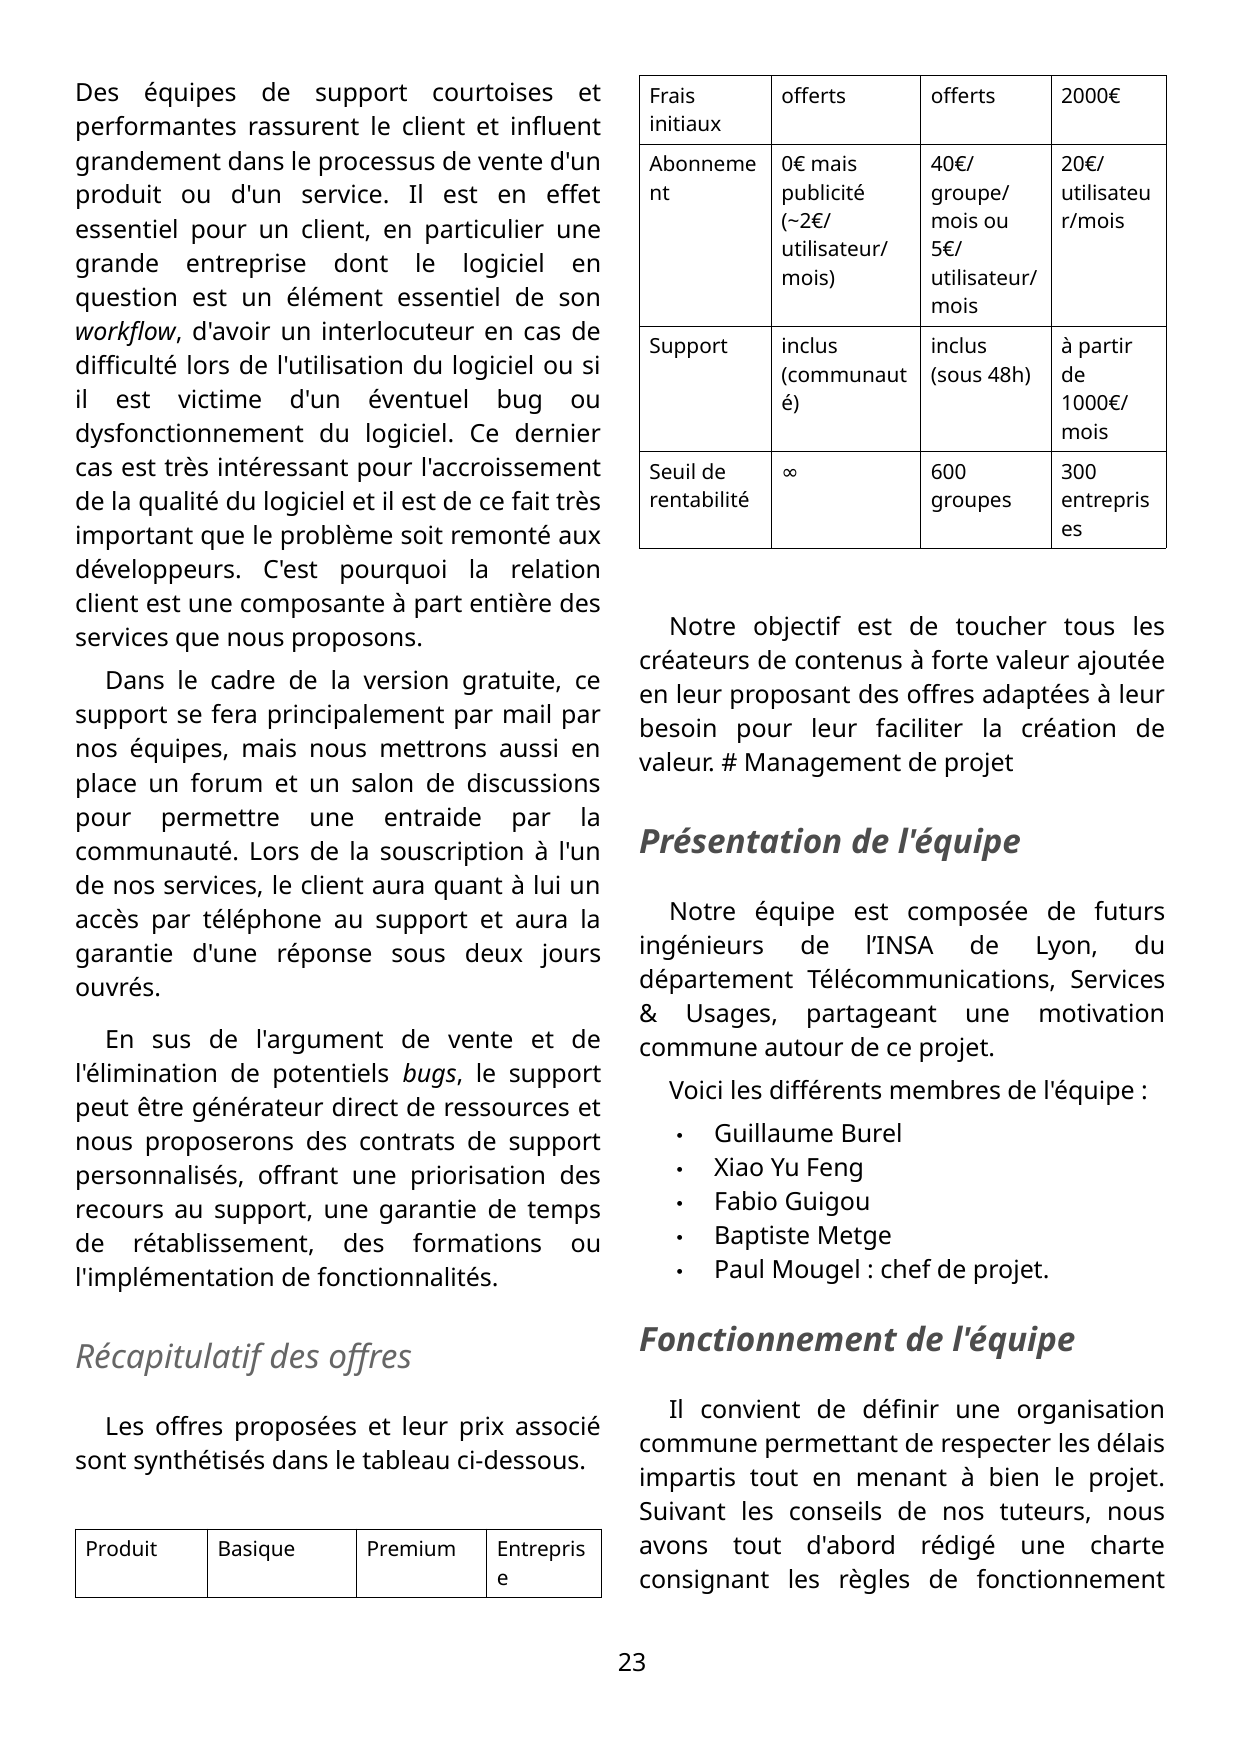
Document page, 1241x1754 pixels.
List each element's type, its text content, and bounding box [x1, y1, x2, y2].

text En sus de l'argument de vente et de l'élimination de potentiels bugs, le support peut être générateur direct de ressources et nous proposerons des contrats de support personnalisés, offrant une priorisation des recours au support, une garantie de temps de rétablissement, des formations ou l'implémentation de fonctionnalités. [75, 1022, 601, 1294]
list Xiao Yu Feng [676, 1150, 1166, 1184]
text Les offres proposées et leur prix associé sont synthétisés dans le tableau ci-dessous. [75, 1408, 601, 1477]
table_header Premium [357, 1530, 486, 1597]
subtitle Fonctionnement de l'équipe [639, 1316, 1166, 1362]
text Voici les différents membres de l'équipe : [639, 1073, 1166, 1107]
table_header Produit [76, 1530, 207, 1597]
text Dans le cadre de la version gratuite, ce support se fera principalement par mail par nos équipes, mais nous mettrons aussi en place un forum et un salon de discussions pour permettre une entraide par la communauté. Lors de la souscription à l'un de nos services, le client aura quant à lui un accès par téléphone au support et aura la garantie d'une réponse sous deux jours ouvrés. [75, 663, 601, 1004]
table_cell Support [640, 327, 771, 451]
table_cell Frais initiaux [640, 76, 771, 143]
list Fabio Guigou [676, 1184, 1166, 1218]
text Il convient de définir une organisation commune permettant de respecter les délais impartis tout en menant à bien le projet. Suivant les conseils de nos tuteurs, nous avons tout d'abord rédigé une charte consignant les règles de fonctionnement [639, 1392, 1166, 1596]
table_cell offerts [772, 76, 920, 143]
table_cell ∞ [772, 452, 920, 548]
subtitle Récapitulatif des offres [75, 1333, 601, 1378]
table_cell 0€ mais publicité (~2€/ utilisateur/ mois) [772, 145, 920, 326]
table_cell 20€/ utilisateur/mois [1052, 145, 1166, 326]
list Guillaume Burel [676, 1116, 1166, 1150]
text Notre équipe est composée de futurs ingénieurs de l’INSA de Lyon, du département Télécommunications, Services & Usages, partageant une motivation commune autour de ce projet. [639, 893, 1166, 1064]
table_header Basique [208, 1530, 356, 1597]
table_cell 600 groupes [921, 452, 1051, 548]
table_cell 300 entreprises [1052, 452, 1166, 548]
table_cell 40€/groupe/mois ou 5€/ utilisateur/ mois [921, 145, 1051, 326]
table_cell inclus (communauté) [772, 327, 920, 451]
text Notre objectif est de toucher tous les créateurs de contenus à forte valeur ajoutée en leur proposant des offres adaptées à leur besoin pour leur faciliter la création de valeur. # Management de projet [639, 609, 1166, 779]
list Paul Mougel : chef de projet. [676, 1252, 1166, 1286]
table_cell offerts [921, 76, 1051, 143]
table_cell Seuil de rentabilité [640, 452, 771, 548]
table_header Entreprise [487, 1530, 601, 1597]
table_cell 2000€ [1052, 76, 1166, 143]
table_cell inclus (sous 48h) [921, 327, 1051, 451]
table_cell à partir de 1000€/ mois [1052, 327, 1166, 451]
table_cell Abonnement [640, 145, 771, 326]
text Des équipes de support courtoises et performantes rassurent le client et influent grandement dans le processus de vente d'un produit ou d'un service. Il est en effet essentiel pour un client, en particulier une grande entreprise dont le logiciel en question est un élément essentiel de son workflow, d'avoir un interlocuteur en cas de difficulté lors de l'utilisation du logiciel ou si il est victime d'un éventuel bug ou dysfonctionnement du logiciel. Ce dernier cas est très intéressant pour l'accroissement de la qualité du logiciel et il est de ce fait très important que le problème soit remonté aux développeurs. C'est pourquoi la relation client est une composante à part entière des services que nous proposons. [75, 75, 601, 654]
list Baptiste Metge [676, 1218, 1166, 1252]
subtitle Présentation de l'équipe [639, 818, 1166, 863]
